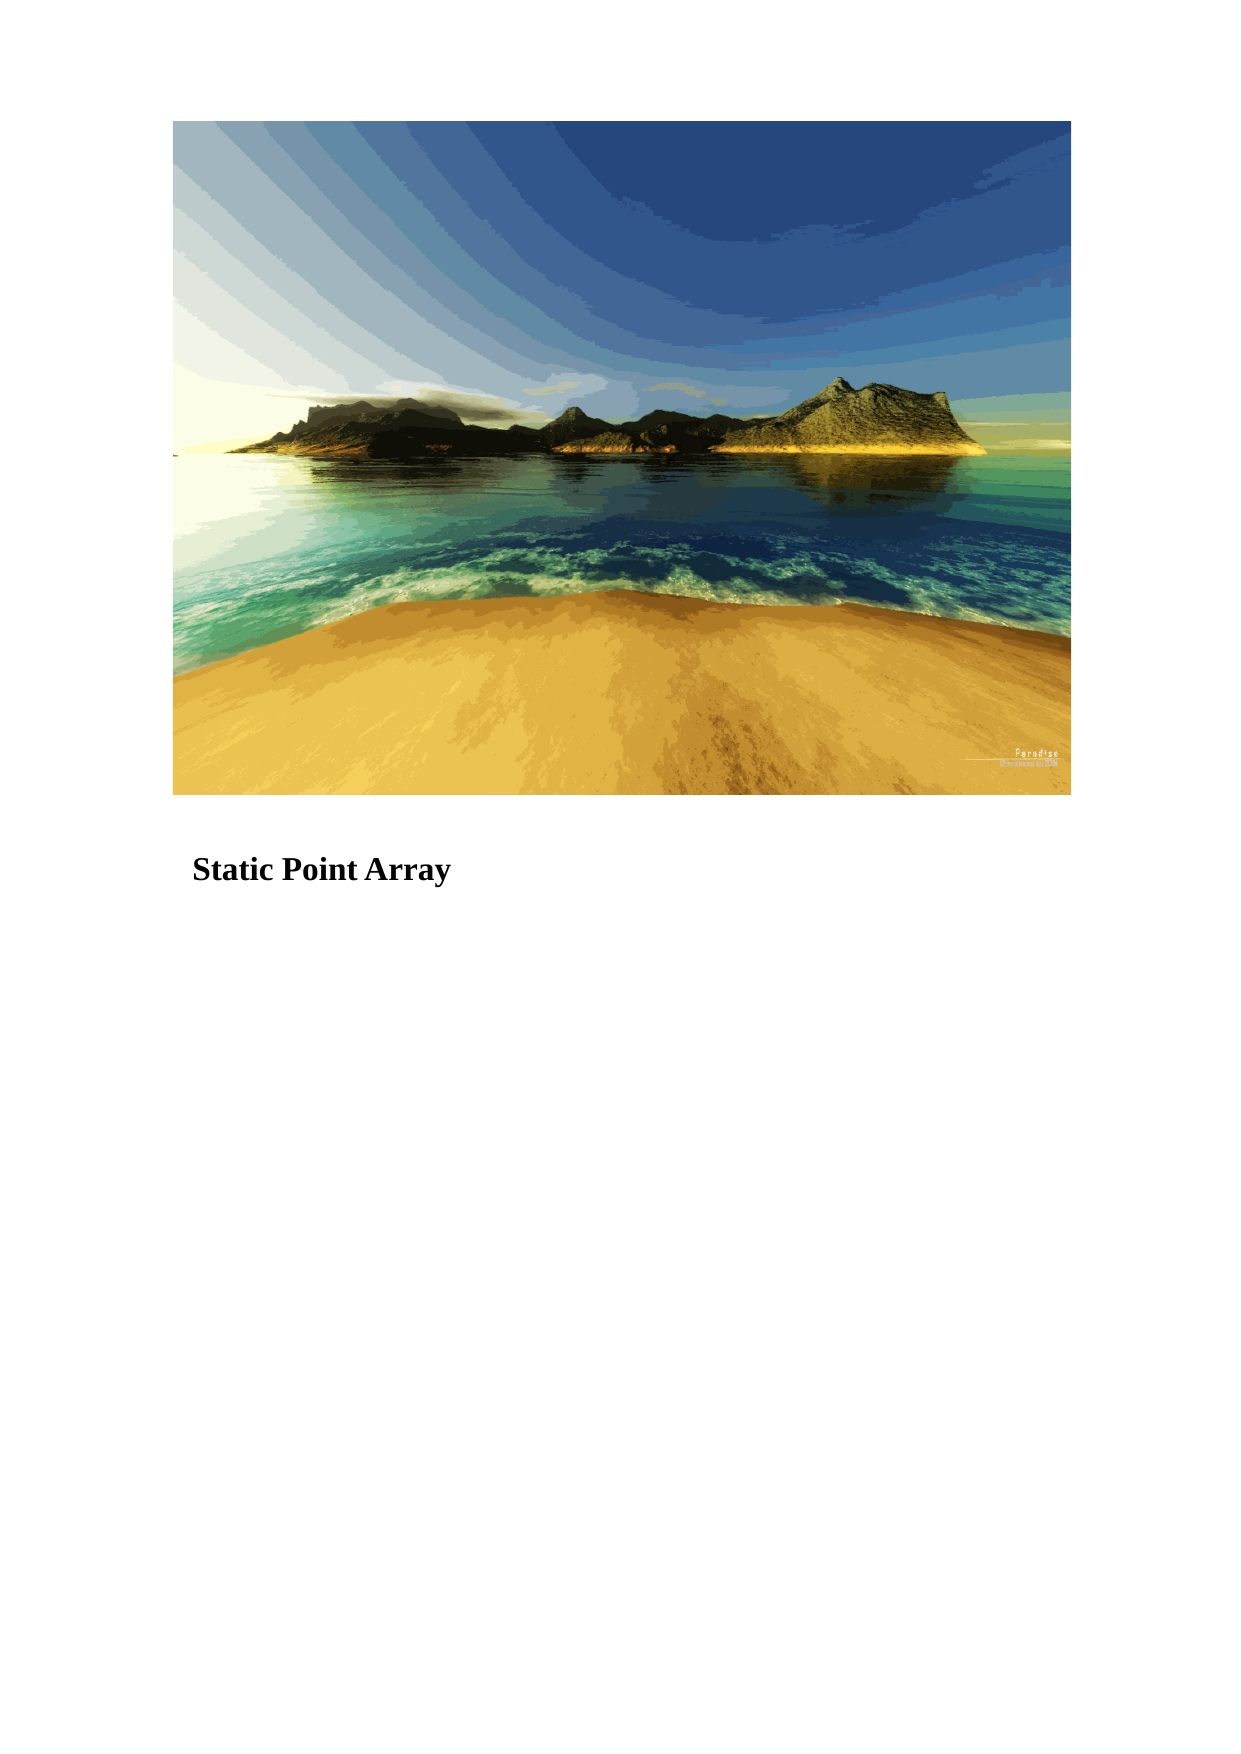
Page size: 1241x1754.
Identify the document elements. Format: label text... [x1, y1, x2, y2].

text Static Point Array [118, 849, 1122, 888]
picture [172, 121, 1072, 795]
